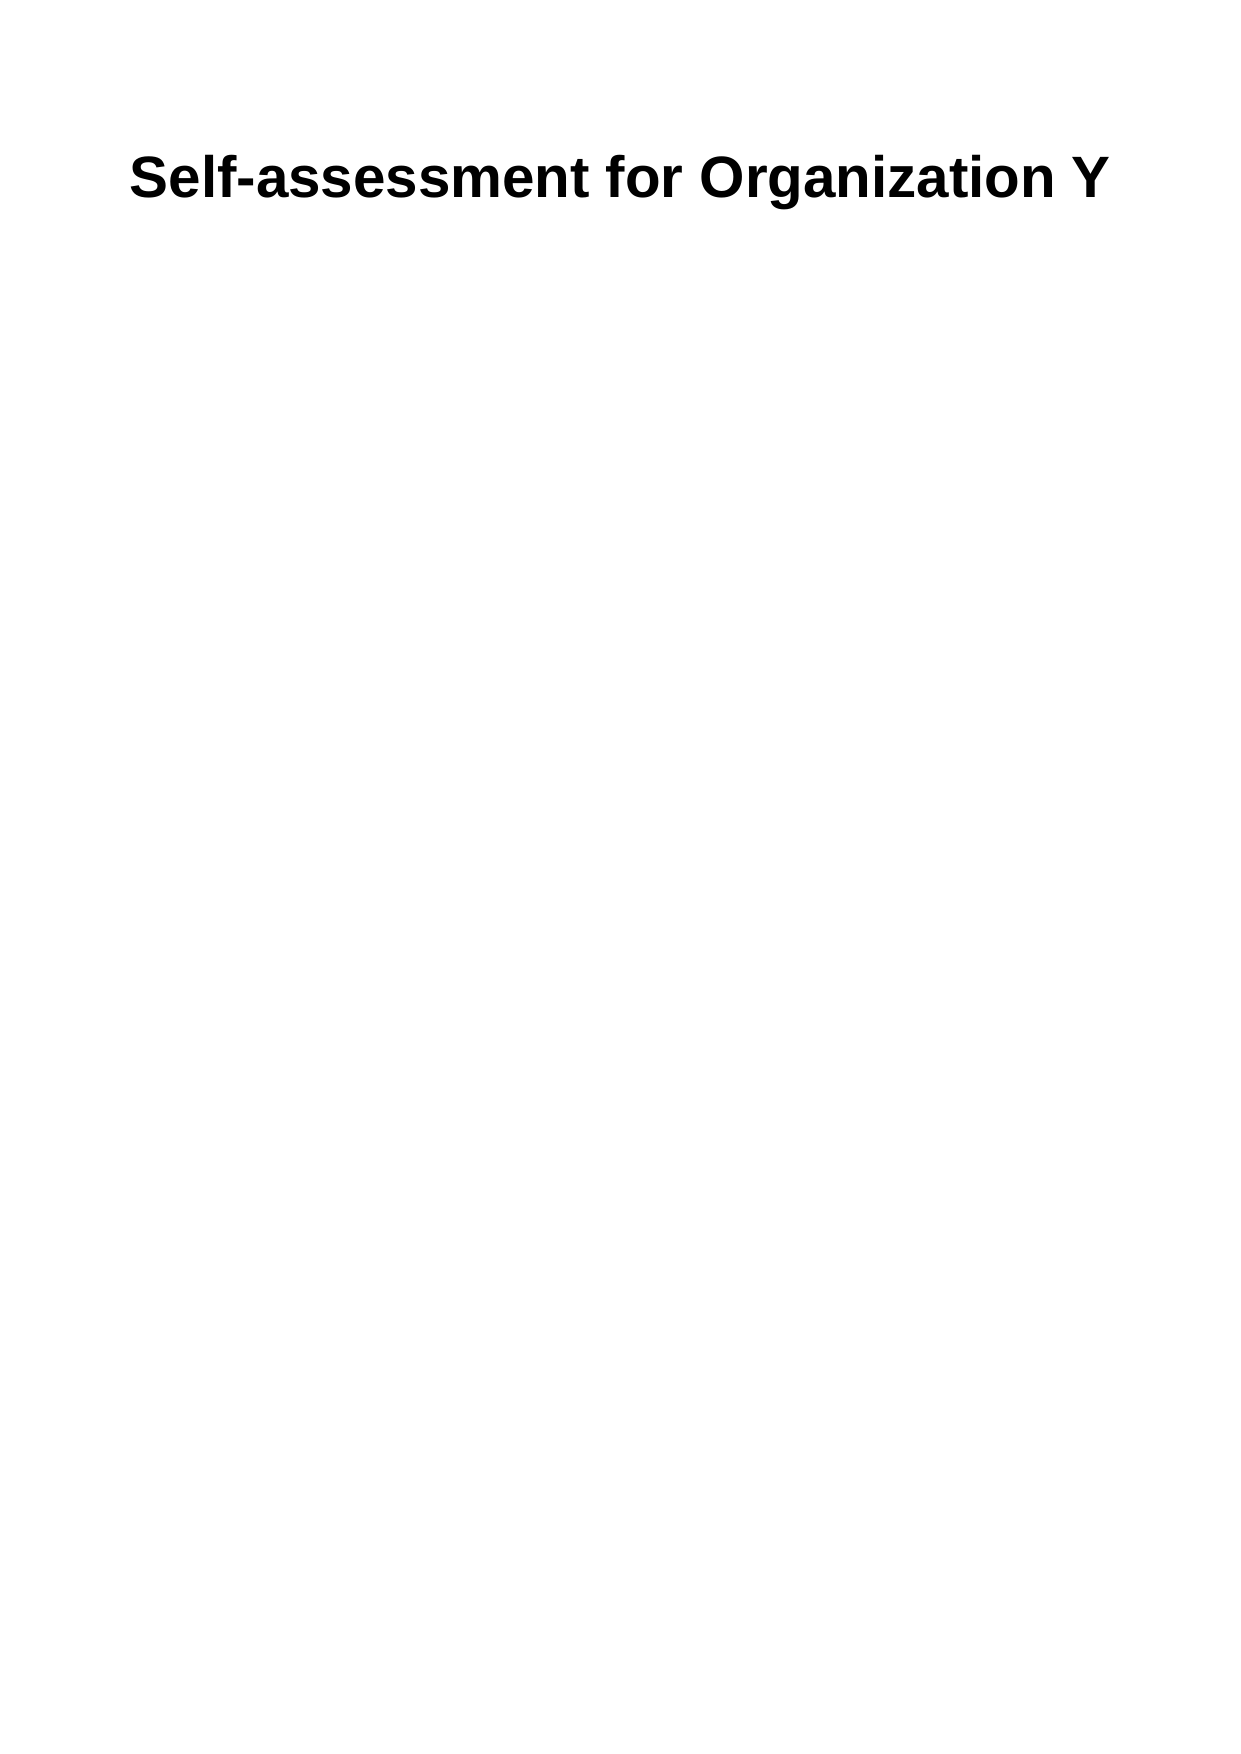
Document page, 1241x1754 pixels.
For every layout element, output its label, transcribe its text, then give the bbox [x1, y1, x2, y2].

title Self-assessment for Organization Y [118, 143, 1122, 210]
